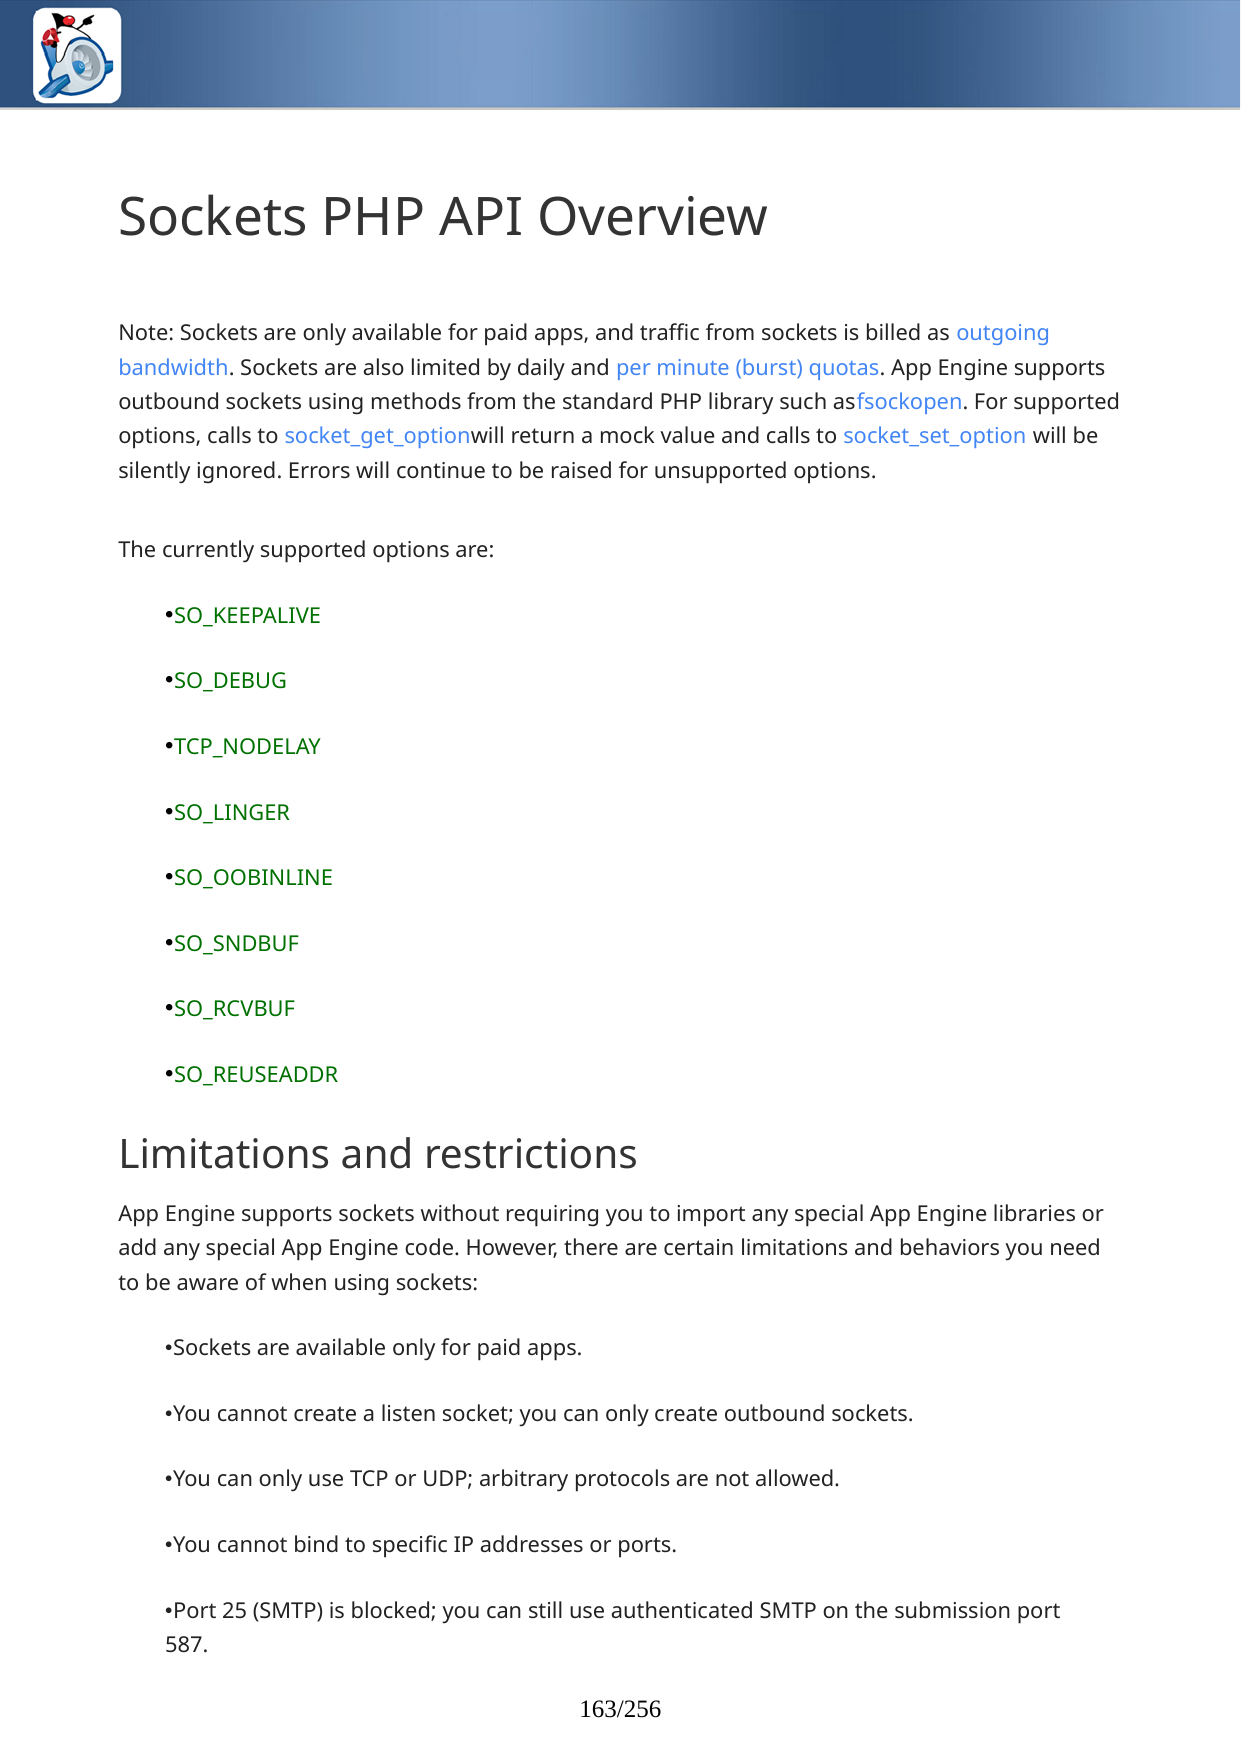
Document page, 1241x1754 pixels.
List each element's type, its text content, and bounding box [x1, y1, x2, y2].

list You can only use TCP or UDP; arbitrary protocols are not allowed. [118, 1459, 1106, 1493]
picture [0, 0, 1241, 110]
text Note: Sockets are only available for paid apps, and traffic from sockets is billed as outgoing bandwidth. Sockets are also limited by daily and per minute (burst) quotas. App Engine supports outbound sockets using methods from the standard PHP library such asfsockopen. For supported options, calls to socket_get_optionwill return a mock value and calls to socket_set_option will be silently ignored. Errors will continue to be raised for unsupported options. [118, 312, 1122, 484]
list SO_KEEPALIVE [118, 595, 1106, 629]
list SO_LINGER [118, 792, 1106, 826]
subtitle Limitations and restrictions [118, 1125, 1122, 1181]
list Port 25 (SMTP) is blocked; you can still use authenticated SMTP on the submission port 587. [118, 1590, 1106, 1659]
list SO_REUSEADDR [118, 1054, 1106, 1089]
text The currently supported options are: [118, 529, 1122, 564]
list TCP_NODELAY [118, 726, 1106, 761]
list SO_OOBINLINE [118, 858, 1106, 892]
text App Engine supports sockets without requiring you to import any special App Engine libraries or add any special App Engine code. However, there are certain limitations and behaviors you need to be aware of when using sockets: [118, 1193, 1122, 1296]
list SO_SNDBUF [118, 923, 1106, 958]
list SO_RCVBUF [118, 989, 1106, 1023]
list Sockets are available only for paid apps. [118, 1327, 1106, 1362]
list You cannot create a listen socket; you can only create outbound sockets. [118, 1393, 1106, 1427]
subtitle Sockets PHP API Overview [118, 178, 1122, 251]
list SO_DEBUG [118, 661, 1106, 695]
list You cannot bind to specific IP addresses or ports. [118, 1524, 1106, 1559]
